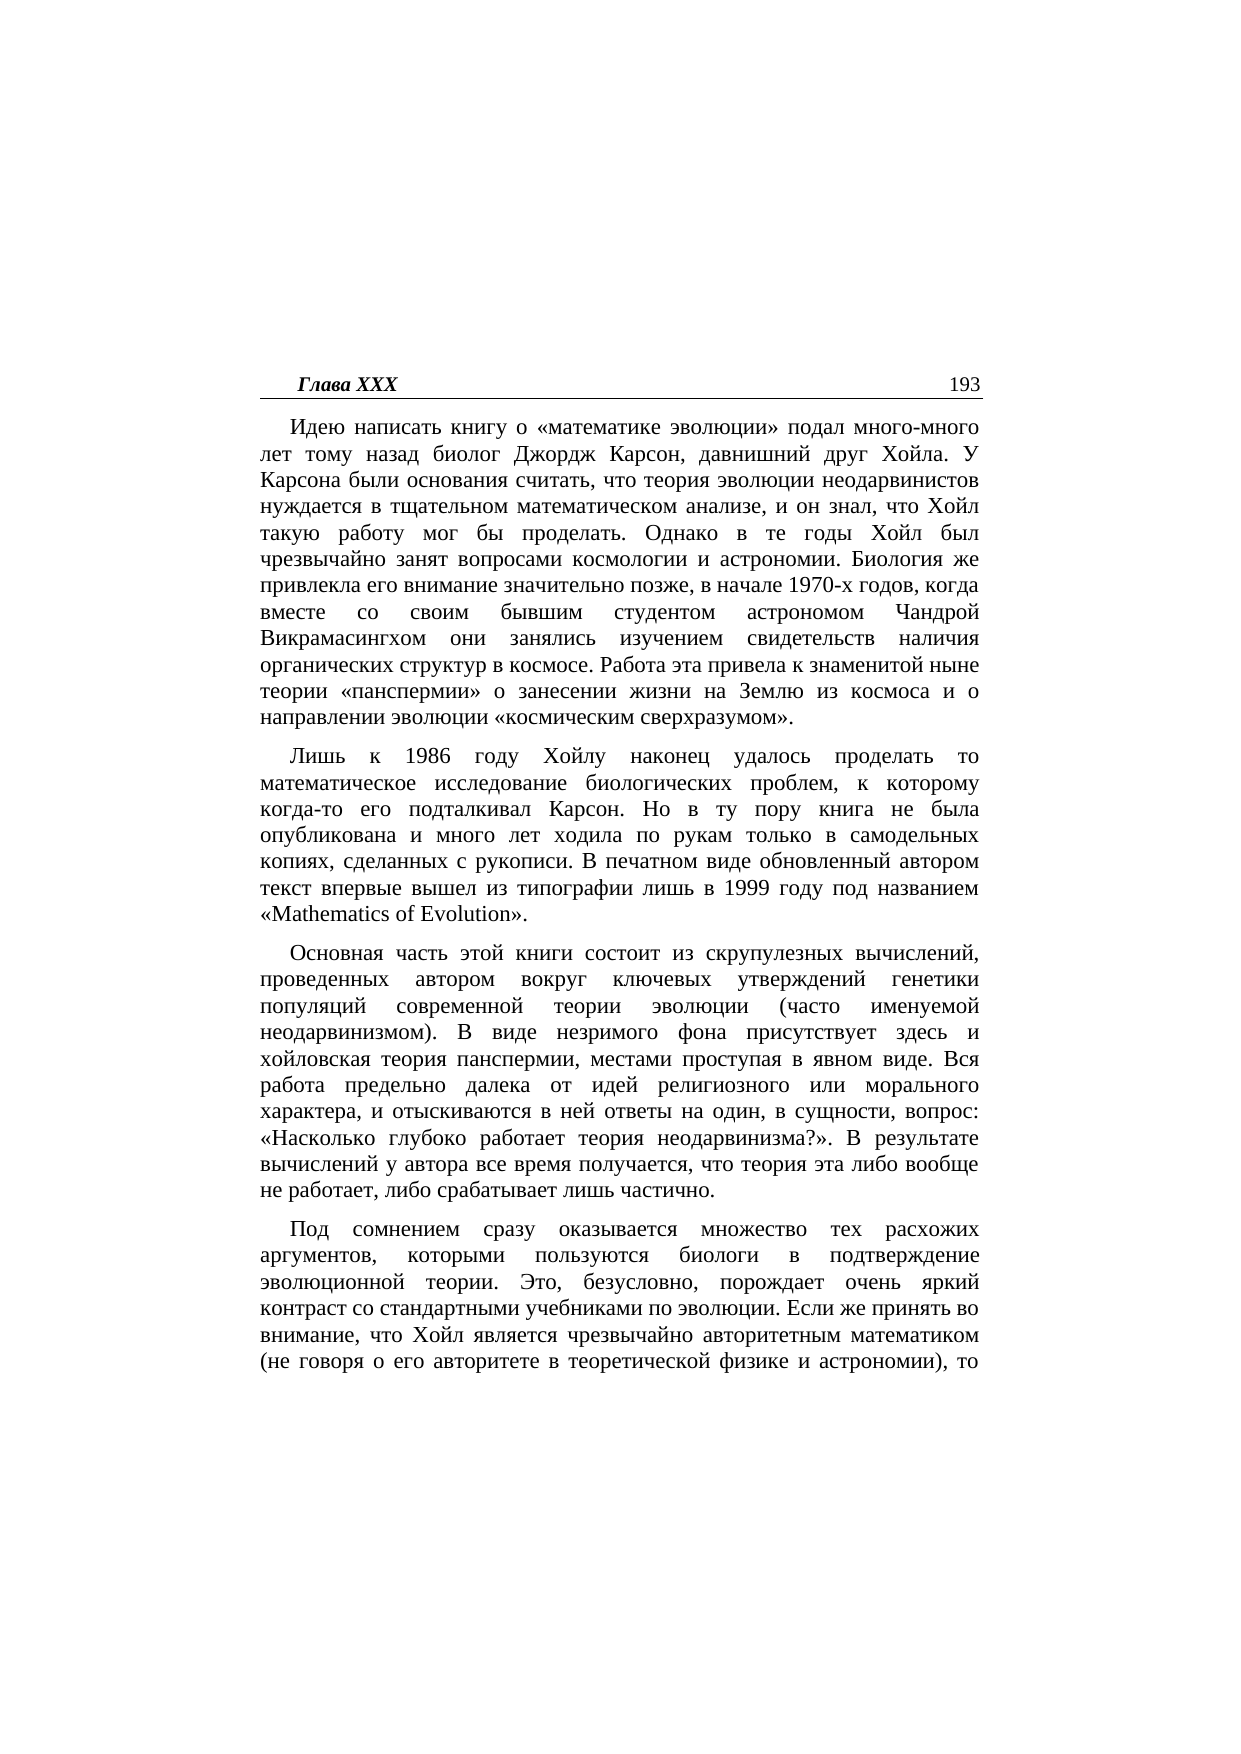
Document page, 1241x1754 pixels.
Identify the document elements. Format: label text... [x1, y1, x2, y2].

text Идею написать книгу о «математике эволюции» подал много-много лет тому назад биолог Джордж Карсон, давнишний друг Хойла. У Карсона были основания считать, что теория эволюции неодарвинистов нуждается в тщательном математическом анализе, и он знал, что Хойл такую работу мог бы проделать. Однако в те годы Хойл был чрезвычайно занят вопросами космологии и астрономии. Биология же привлекла его внимание значительно позже, в начале 1970-х годов, когда вместе со своим бывшим студентом астрономом Чандрой Викрамасингхом они занялись изучением свидетельств наличия органических структур в космосе. Работа эта привела к знаменитой ныне теории «панспермии» о занесении жизни на Землю из космоса и о направлении эволюции «космическим сверхразумом». [260, 413, 980, 730]
text Лишь к 1986 году Хойлу наконец удалось проделать то математическое исследование биологических проблем, к которому когда-то его подталкивал Карсон. Но в ту пору книга не была опубликована и много лет ходила по рукам только в самодельных копиях, сделанных с рукописи. В печатном виде обновленный автором текст впервые вышел из типографии лишь в 1999 году под названием «Mathematics of Evolution». [260, 742, 980, 927]
text Основная часть этой книги состоит из скрупулезных вычислений, проведенных автором вокруг ключевых утверждений генетики популяций современной теории эволюции (часто именуемой неодарвинизмом). В виде незримого фона присутствует здесь и хойловская теория панспермии, местами проступая в явном виде. Вся работа предельно далека от идей религиозного или морального характера, и отыскиваются в ней ответы на один, в сущности, вопрос: «Насколько глубоко работает теория неодарвинизма?». В результате вычислений у автора все время получается, что теория эта либо вообще не работает, либо срабатывает лишь частично. [260, 939, 980, 1203]
text Под сомнением сразу оказывается множество тех расхожих аргументов, которыми пользуются биологи в подтверждение эволюционной теории. Это, безусловно, порождает очень яркий контраст со стандартными учебниками по эволюции. Если же принять во внимание, что Хойл является чрезвычайно авторитетным математиком (не говоря о его авторитете в теоретической физике и астрономии), то [260, 1215, 980, 1373]
